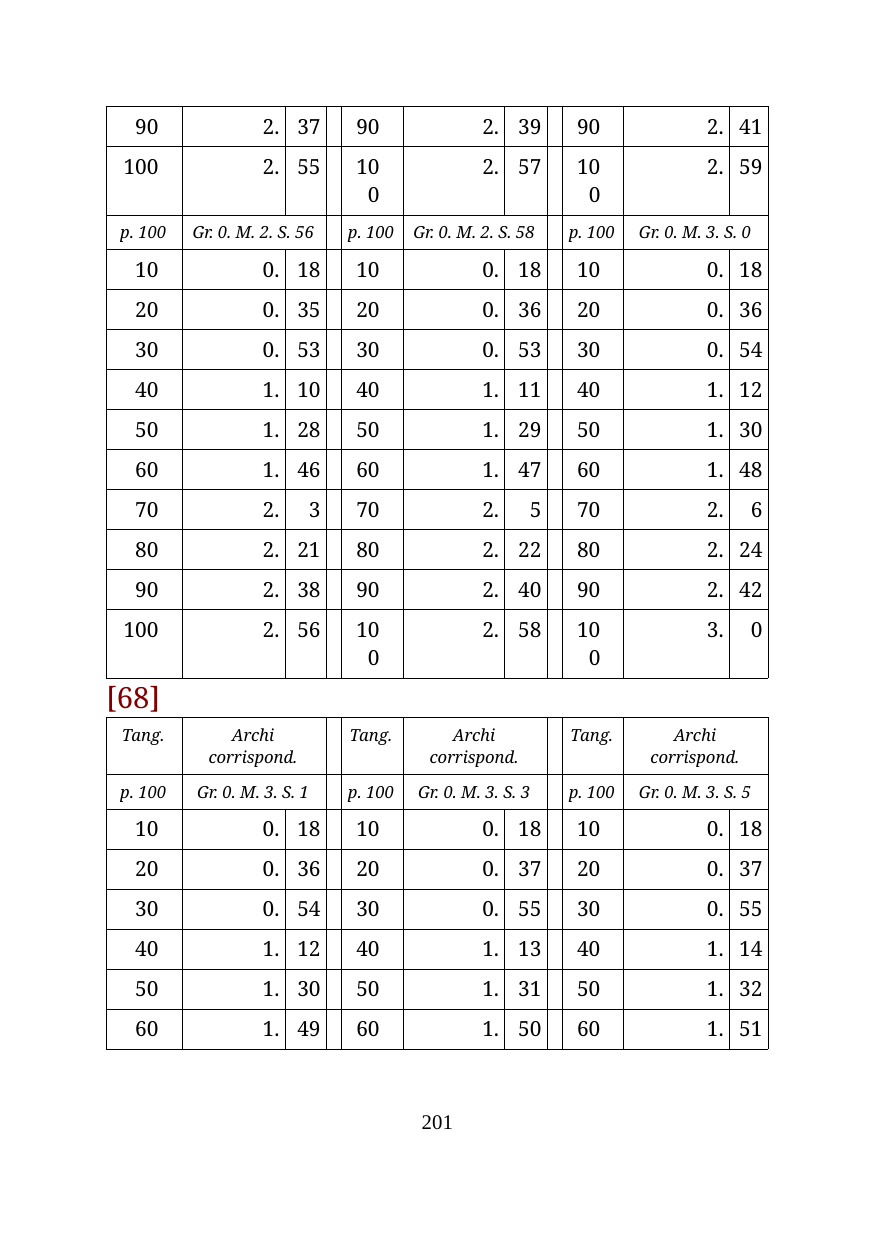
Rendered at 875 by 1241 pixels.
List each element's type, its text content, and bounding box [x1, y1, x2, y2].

table_cell 2. [183, 570, 285, 609]
table_cell 0 [730, 610, 768, 677]
table_cell 10 [286, 370, 326, 409]
table_cell 10 [107, 250, 182, 289]
table_cell 60 [563, 1010, 623, 1049]
table_cell 30 [563, 890, 623, 929]
table_cell 2. [624, 570, 729, 609]
table_cell 100 [563, 147, 623, 215]
table_cell 40 [505, 570, 547, 609]
table_cell 47 [505, 450, 547, 489]
table_cell 37 [730, 850, 768, 889]
table_cell 2. [624, 147, 729, 215]
table_cell 50 [563, 410, 623, 449]
table_cell 1. [404, 970, 504, 1009]
table_cell 100 [107, 610, 182, 677]
table_cell 30 [107, 890, 182, 929]
table_cell 40 [342, 370, 403, 409]
table_header [327, 775, 341, 809]
table_cell 1. [624, 970, 729, 1009]
table_cell 0. [404, 330, 504, 369]
table_cell 0. [404, 250, 504, 289]
table_cell 55 [730, 890, 768, 929]
table_cell 90 [342, 107, 403, 146]
table_cell 2. [624, 530, 729, 569]
table_cell 18 [505, 810, 547, 849]
table_cell 0. [624, 850, 729, 889]
table_cell 21 [286, 530, 326, 569]
table_cell [548, 890, 562, 929]
table_cell 0. [624, 810, 729, 849]
table_cell 1. [624, 410, 729, 449]
table_header Archi corrispond. [404, 718, 547, 774]
table_cell 2. [183, 610, 285, 677]
table_cell 54 [286, 890, 326, 929]
table_cell 31 [505, 970, 547, 1009]
table_cell [548, 810, 562, 849]
table_cell 1. [404, 450, 504, 489]
table_cell 39 [505, 107, 547, 146]
table_cell 58 [505, 610, 547, 677]
table_cell 32 [730, 970, 768, 1009]
table_cell [327, 370, 341, 409]
table_cell 40 [563, 930, 623, 969]
table_cell 90 [107, 570, 182, 609]
table_cell 1. [404, 930, 504, 969]
table_cell 20 [107, 290, 182, 329]
table_cell 20 [342, 290, 403, 329]
table_cell 2. [404, 570, 504, 609]
table_cell [327, 610, 341, 677]
table_cell 50 [342, 970, 403, 1009]
table_cell 60 [342, 1010, 403, 1049]
table_cell 46 [286, 450, 326, 489]
table_cell 30 [563, 330, 623, 369]
table_cell 56 [286, 610, 326, 677]
table_cell 0. [183, 250, 285, 289]
table_header Gr. 0. M. 3. S. 5 [624, 775, 768, 809]
table_header Tang. [342, 718, 403, 774]
table_cell 14 [730, 930, 768, 969]
table_cell 55 [286, 147, 326, 215]
table_cell 18 [730, 250, 768, 289]
table_cell 51 [730, 1010, 768, 1049]
table_cell 1. [183, 930, 285, 969]
table_header Tang. [107, 718, 182, 774]
table_cell 1. [404, 370, 504, 409]
table_header [548, 775, 562, 809]
table_cell [548, 107, 562, 146]
table_cell 2. [404, 490, 504, 529]
table_cell 0. [404, 810, 504, 849]
table_cell 20 [563, 850, 623, 889]
table_cell [548, 530, 562, 569]
table_cell 0. [183, 810, 285, 849]
table_header p. 100 [342, 216, 403, 249]
table_cell [327, 810, 341, 849]
table_cell 0. [183, 330, 285, 369]
table_header p. 100 [342, 775, 403, 809]
table_cell [327, 890, 341, 929]
table_cell 37 [505, 850, 547, 889]
table_cell 11 [505, 370, 547, 409]
table_cell [327, 530, 341, 569]
table_cell 53 [286, 330, 326, 369]
table_header Gr. 0. M. 2. S. 58 [404, 216, 547, 249]
table_cell 48 [730, 450, 768, 489]
table_cell 24 [730, 530, 768, 569]
table_cell 50 [505, 1010, 547, 1049]
table_cell 20 [342, 850, 403, 889]
table_cell 30 [286, 970, 326, 1009]
table_cell [327, 410, 341, 449]
table_cell 20 [107, 850, 182, 889]
table_cell 0. [624, 890, 729, 929]
table_cell 80 [107, 530, 182, 569]
table_cell 60 [107, 450, 182, 489]
table_cell 90 [563, 107, 623, 146]
table_cell 6 [730, 490, 768, 529]
table_cell 30 [342, 330, 403, 369]
table_cell 1. [624, 370, 729, 409]
table_cell 35 [286, 290, 326, 329]
table_cell [548, 250, 562, 289]
table_cell 41 [730, 107, 768, 146]
table_header p. 100 [563, 216, 623, 249]
table_cell 100 [563, 610, 623, 677]
table_cell 2. [183, 530, 285, 569]
table_header [548, 718, 562, 774]
table_cell 13 [505, 930, 547, 969]
table_cell 70 [563, 490, 623, 529]
table_cell 70 [342, 490, 403, 529]
table_cell [548, 410, 562, 449]
table_header p. 100 [563, 775, 623, 809]
table_header Gr. 0. M. 3. S. 3 [404, 775, 547, 809]
table_header Gr. 0. M. 3. S. 0 [624, 216, 768, 249]
table_cell 40 [107, 930, 182, 969]
table_cell [548, 850, 562, 889]
table_cell 0. [404, 850, 504, 889]
table_cell 10 [563, 810, 623, 849]
table_cell 30 [342, 890, 403, 929]
table_cell 90 [342, 570, 403, 609]
table_cell [548, 610, 562, 677]
table_cell 10 [107, 810, 182, 849]
table_cell 30 [730, 410, 768, 449]
table_cell [327, 147, 341, 215]
table_cell 49 [286, 1010, 326, 1049]
table_cell 2. [183, 490, 285, 529]
table_cell 80 [342, 530, 403, 569]
table_cell [548, 450, 562, 489]
table_cell [327, 290, 341, 329]
table_cell 0. [183, 890, 285, 929]
table_cell 50 [107, 410, 182, 449]
table_cell 3. [624, 610, 729, 677]
table_cell 5 [505, 490, 547, 529]
table_cell 36 [505, 290, 547, 329]
table_header Tang. [563, 718, 623, 774]
table_header [327, 216, 341, 249]
table_cell 29 [505, 410, 547, 449]
table_header p. 100 [107, 775, 182, 809]
table_cell 1. [404, 410, 504, 449]
table_cell 18 [286, 250, 326, 289]
table_cell 36 [730, 290, 768, 329]
table_cell [548, 490, 562, 529]
table_cell 50 [563, 970, 623, 1009]
table_cell 37 [286, 107, 326, 146]
table_cell [327, 107, 341, 146]
table_cell [548, 290, 562, 329]
table_cell 1. [183, 970, 285, 1009]
table_cell 0. [183, 850, 285, 889]
table_cell [327, 1010, 341, 1049]
table_cell 100 [342, 610, 403, 677]
table_cell 28 [286, 410, 326, 449]
table_cell [548, 1010, 562, 1049]
table_cell 50 [107, 970, 182, 1009]
table_cell [548, 330, 562, 369]
table_cell 60 [107, 1010, 182, 1049]
table_header Archi corrispond. [183, 718, 326, 774]
table_cell 2. [624, 490, 729, 529]
table_header Gr. 0. M. 3. S. 1 [183, 775, 326, 809]
table_cell [327, 330, 341, 369]
table_cell 40 [107, 370, 182, 409]
table_cell 54 [730, 330, 768, 369]
table_cell 55 [505, 890, 547, 929]
table_cell [548, 570, 562, 609]
table_cell [327, 570, 341, 609]
table_cell 59 [730, 147, 768, 215]
table_cell 2. [404, 107, 504, 146]
table_header p. 100 [107, 216, 182, 249]
table_cell 0. [624, 290, 729, 329]
table_cell [548, 970, 562, 1009]
table_cell 100 [107, 147, 182, 215]
table_cell 1. [183, 450, 285, 489]
table_cell 2. [404, 147, 504, 215]
table_cell 53 [505, 330, 547, 369]
table_header Gr. 0. M. 2. S. 56 [183, 216, 326, 249]
table_cell 70 [107, 490, 182, 529]
table_cell 2. [404, 610, 504, 677]
table_cell 90 [563, 570, 623, 609]
table_cell 1. [624, 450, 729, 489]
table_cell 60 [342, 450, 403, 489]
table_cell 42 [730, 570, 768, 609]
table_cell [327, 250, 341, 289]
table_cell 1. [404, 1010, 504, 1049]
table_cell 57 [505, 147, 547, 215]
table_cell 1. [183, 370, 285, 409]
table_cell [548, 370, 562, 409]
table_cell [327, 930, 341, 969]
table_cell 10 [342, 250, 403, 289]
table_cell 36 [286, 850, 326, 889]
table_cell 30 [107, 330, 182, 369]
table_cell 10 [342, 810, 403, 849]
table_cell [327, 850, 341, 889]
table_cell 1. [183, 1010, 285, 1049]
table_cell 2. [624, 107, 729, 146]
table_cell [327, 490, 341, 529]
table_cell 0. [624, 330, 729, 369]
table_cell 90 [107, 107, 182, 146]
table_cell 0. [404, 890, 504, 929]
table_cell [327, 450, 341, 489]
table_header Archi corrispond. [624, 718, 768, 774]
table_cell 12 [286, 930, 326, 969]
table_cell 1. [624, 930, 729, 969]
table_cell 12 [730, 370, 768, 409]
table_cell 0. [183, 290, 285, 329]
table_cell 1. [183, 410, 285, 449]
table_cell 18 [505, 250, 547, 289]
table_cell 60 [563, 450, 623, 489]
table_cell 18 [730, 810, 768, 849]
table_cell 18 [286, 810, 326, 849]
table_header [548, 216, 562, 249]
table_cell [548, 930, 562, 969]
table_cell [548, 147, 562, 215]
table_cell 38 [286, 570, 326, 609]
table_cell 40 [563, 370, 623, 409]
table_cell 0. [624, 250, 729, 289]
table_cell 80 [563, 530, 623, 569]
table_cell 20 [563, 290, 623, 329]
text [68] [106, 679, 768, 717]
table_cell 2. [183, 107, 285, 146]
table_cell 2. [183, 147, 285, 215]
table_cell 3 [286, 490, 326, 529]
table_cell 100 [342, 147, 403, 215]
table_cell 50 [342, 410, 403, 449]
table_cell 22 [505, 530, 547, 569]
table_header [327, 718, 341, 774]
table_cell 2. [404, 530, 504, 569]
table_cell [327, 970, 341, 1009]
table_cell 1. [624, 1010, 729, 1049]
table_cell 0. [404, 290, 504, 329]
table_cell 40 [342, 930, 403, 969]
table_cell 10 [563, 250, 623, 289]
